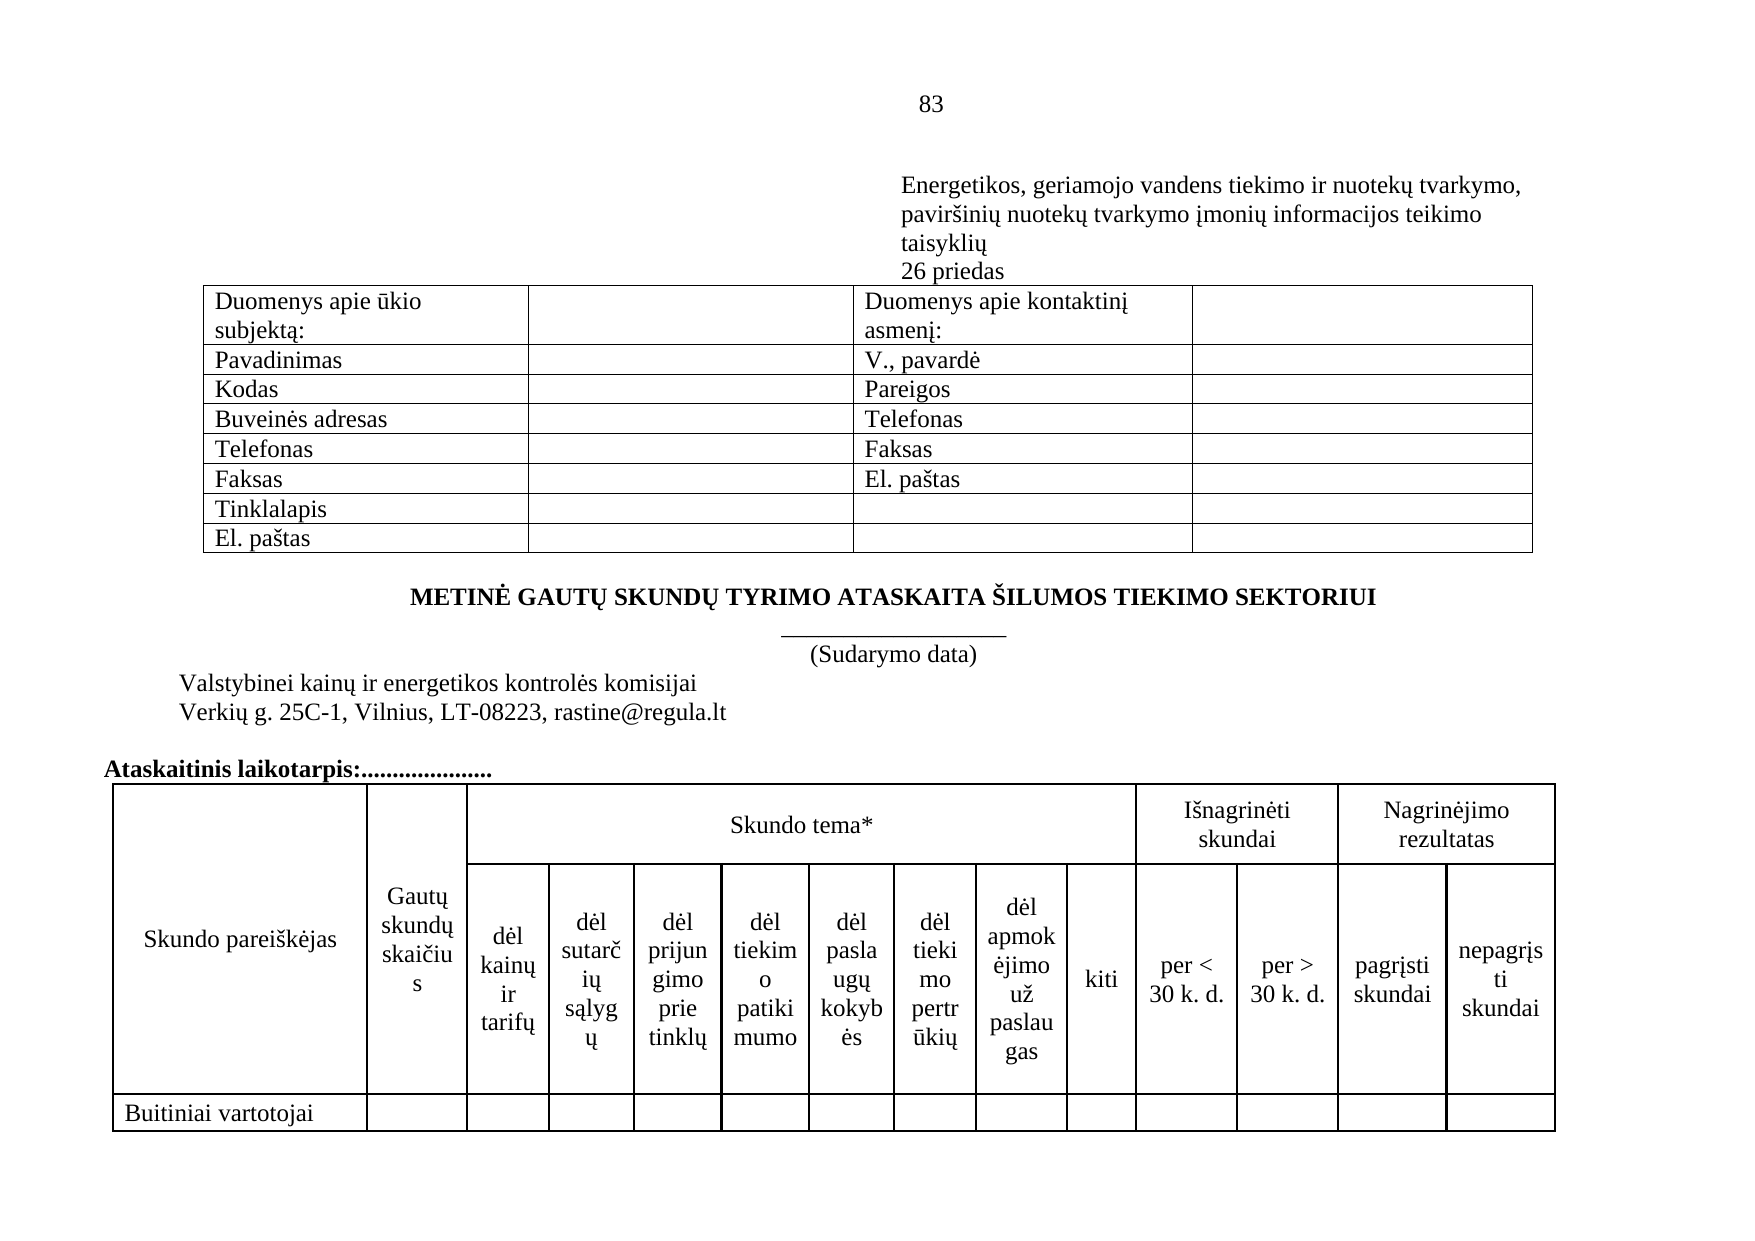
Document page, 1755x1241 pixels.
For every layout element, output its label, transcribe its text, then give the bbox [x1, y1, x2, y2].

table_header Duomenys apie kontaktinį asmenį: [854, 286, 1192, 344]
text Ataskaitinis laikotarpis:..................... [103, 754, 1683, 783]
table_cell Pavadinimas [204, 345, 528, 373]
table_cell per < 30 k. d. [1137, 865, 1236, 1093]
table_header Nagrinėjimo rezultatas [1339, 785, 1554, 863]
table_cell [529, 464, 853, 493]
table_cell [1137, 1095, 1236, 1130]
table_cell dėl tiekimo pertrūkių [895, 865, 975, 1093]
table_header Duomenys apie ūkio subjektą: [204, 286, 528, 344]
table_cell [529, 524, 853, 552]
table_cell [854, 494, 1192, 522]
table_cell [529, 434, 853, 463]
table_cell [1193, 494, 1532, 522]
table_cell [635, 1095, 720, 1130]
table_cell [810, 1095, 893, 1130]
table_cell dėl prijungimo prie tinklų [635, 865, 720, 1093]
table_cell [1238, 1095, 1337, 1130]
table_header Skundo pareiškėjas [114, 785, 366, 1093]
text __________________ [103, 611, 1683, 639]
table_cell Telefonas [854, 404, 1192, 433]
table_cell dėl kainų ir tarifų [468, 865, 548, 1093]
table_cell [1193, 375, 1532, 403]
text Verkių g. 25C-1, Vilnius, LT-08223, rastine@regula.lt [103, 697, 1683, 726]
table_cell El. paštas [204, 524, 528, 552]
table_header [1193, 286, 1532, 344]
table_cell Telefonas [204, 434, 528, 463]
table_cell pagrįsti skundai [1339, 865, 1445, 1093]
text METINĖ GAUTŲ SKUNDŲ TYRIMO ATASKAITA ŠILUMOS TIEKIMO SEKTORIUI [103, 582, 1683, 611]
table_cell [529, 345, 853, 373]
table_header Išnagrinėti skundai [1137, 785, 1337, 863]
table_cell [1193, 464, 1532, 493]
table_cell [550, 1095, 633, 1130]
table_cell [1068, 1095, 1135, 1130]
table_cell nepagrįsti skundai [1448, 865, 1554, 1093]
text Energetikos, geriamojo vandens tiekimo ir nuotekų tvarkymo, [901, 170, 1683, 199]
table_cell kiti [1068, 865, 1135, 1093]
table_header Gautų skundų skaičius [368, 785, 466, 1093]
table_header [529, 286, 853, 344]
text paviršinių nuotekų tvarkymo įmonių informacijos teikimo taisyklių [901, 199, 1683, 256]
text 26 priedas [901, 256, 1683, 285]
table_header Skundo tema* [468, 785, 1135, 863]
table_cell [723, 1095, 808, 1130]
table_cell [468, 1095, 548, 1130]
text (Sudarymo data) [103, 639, 1683, 668]
table_cell [895, 1095, 975, 1130]
table_cell dėl tiekimo patikimumo [723, 865, 808, 1093]
table_cell [977, 1095, 1066, 1130]
table_cell El. paštas [854, 464, 1192, 493]
table_cell Tinklalapis [204, 494, 528, 522]
table_cell [1193, 434, 1532, 463]
table_cell dėl paslaugų kokybės [810, 865, 893, 1093]
table_cell Buitiniai vartotojai [114, 1095, 366, 1130]
table_cell per > 30 k. d. [1238, 865, 1337, 1093]
table_cell Faksas [204, 464, 528, 493]
table_cell [1193, 345, 1532, 373]
table_cell [529, 375, 853, 403]
table_cell [1448, 1095, 1554, 1130]
table_cell V., pavardė [854, 345, 1192, 373]
table_cell [854, 524, 1192, 552]
table_cell dėl apmokėjimo už paslaugas [977, 865, 1066, 1093]
table_cell Buveinės adresas [204, 404, 528, 433]
table_cell [1193, 404, 1532, 433]
table_cell dėl sutarčių sąlygų [550, 865, 633, 1093]
table_cell [1193, 524, 1532, 552]
table_cell Pareigos [854, 375, 1192, 403]
table_cell Faksas [854, 434, 1192, 463]
table_cell [1339, 1095, 1445, 1130]
table_cell [368, 1095, 466, 1130]
text Valstybinei kainų ir energetikos kontrolės komisijai [103, 668, 1683, 697]
table_cell Kodas [204, 375, 528, 403]
table_cell [529, 494, 853, 522]
table_cell [529, 404, 853, 433]
